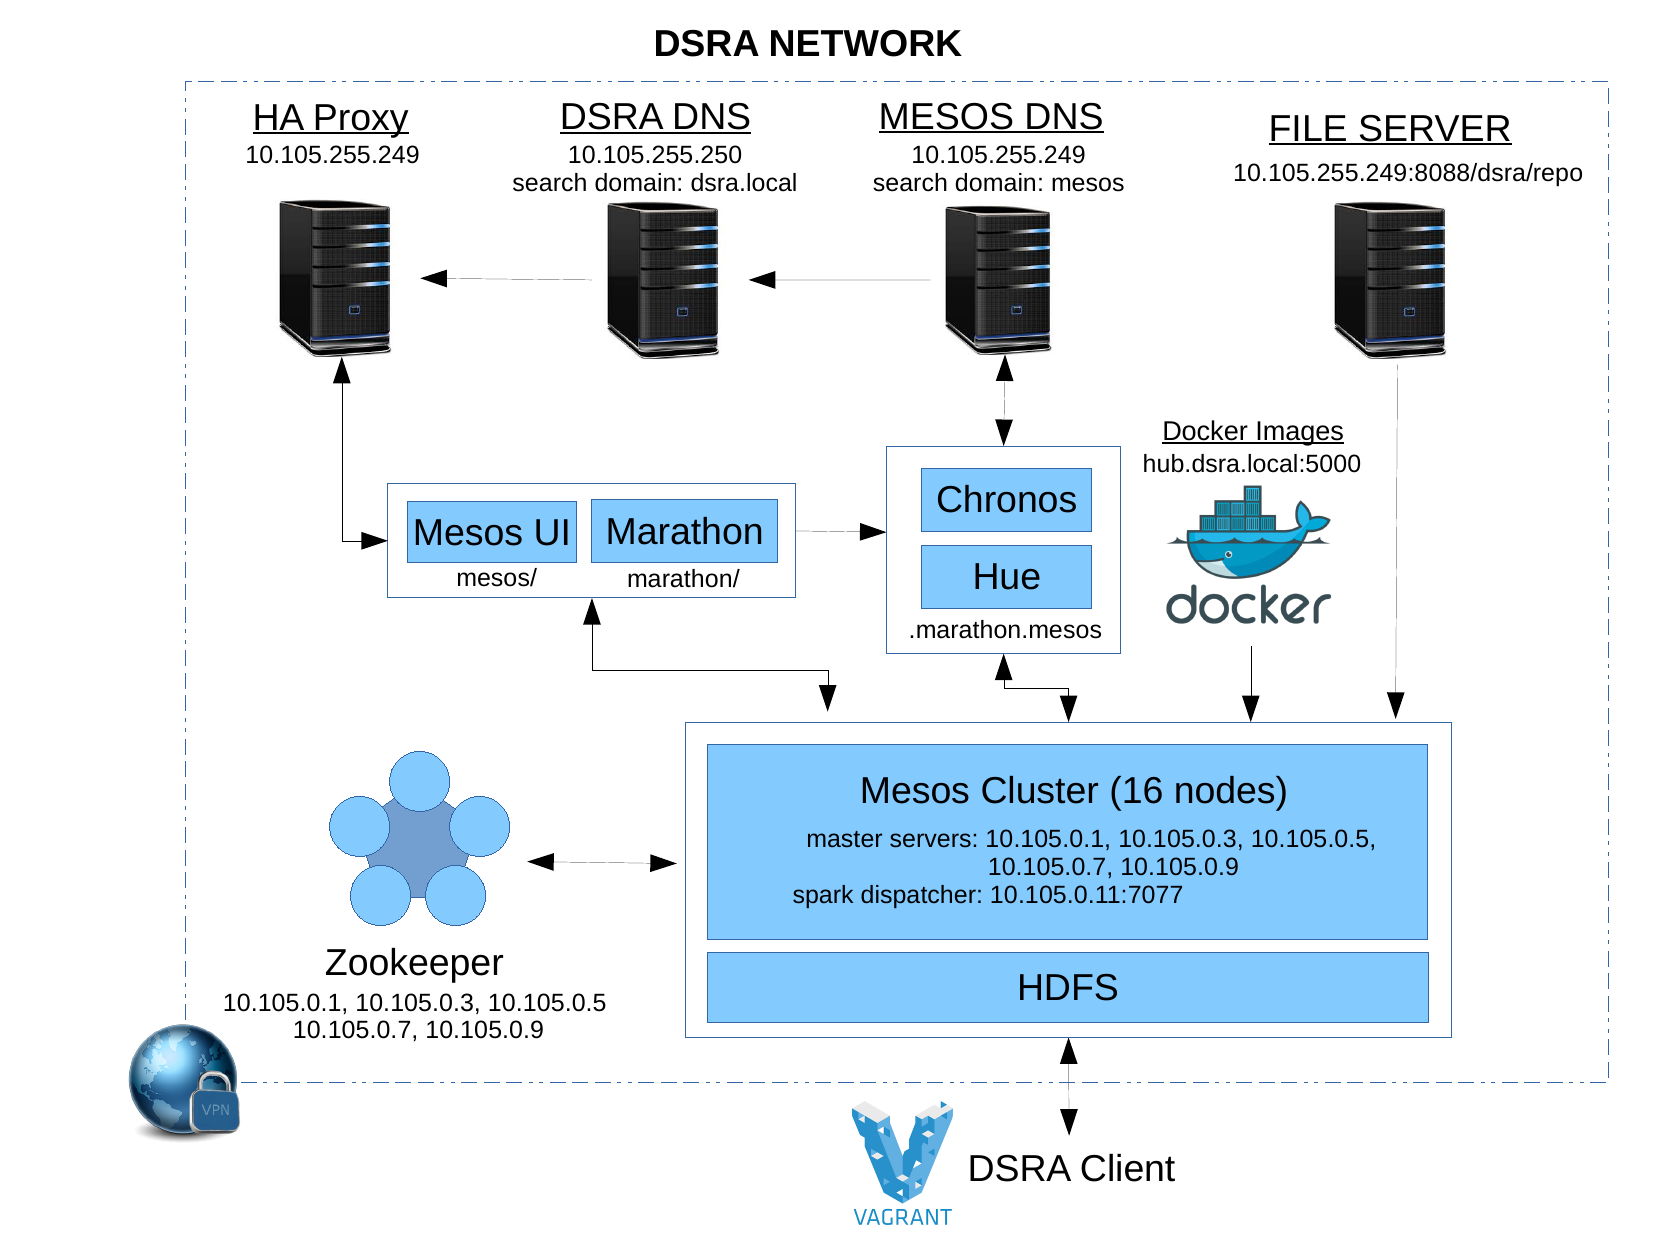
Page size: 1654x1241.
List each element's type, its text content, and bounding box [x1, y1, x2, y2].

text_box Mesos UI [407, 501, 577, 563]
text_box HDFS [707, 952, 1429, 1023]
text_box hub.dsra.local:5000 [1127, 442, 1377, 486]
text_box MESOS DNS [863, 87, 1119, 133]
picture [852, 1101, 953, 1225]
text_box 10.105.255.249 [230, 133, 436, 177]
text_box [707, 744, 1428, 940]
text_box .marathon.mesos [893, 608, 1121, 680]
text_box master servers: 10.105.0.1, 10.105.0.3, 10.105.0.5, 10.105.0.7, 10.105.0.9 spark dispatcher: 10.105.0.11:7077 [777, 817, 1400, 917]
text_box 10.105.255.249 search domain: mesos [858, 133, 1140, 205]
text_box mesos/ [441, 556, 553, 600]
picture [930, 205, 1080, 355]
text_box Docker Images [1147, 408, 1359, 442]
text_box DSRA Client [952, 1140, 1191, 1198]
picture [1318, 201, 1476, 359]
text_box DSRA NETWORK [638, 14, 978, 72]
text_box Hue [921, 545, 1092, 609]
text_box Chronos [921, 468, 1092, 532]
text_box [329, 751, 510, 926]
text_box Marathon [591, 499, 778, 563]
picture [1136, 455, 1360, 655]
picture [124, 1023, 244, 1144]
picture [263, 199, 421, 357]
text_box FILE SERVER [1253, 99, 1529, 151]
text_box DSRA DNS [545, 88, 767, 133]
text_box 10.105.0.1, 10.105.0.3, 10.105.0.5 10.105.0.7, 10.105.0.9 [208, 980, 630, 1053]
text_box Zookeeper [310, 934, 519, 980]
text_box 10.105.255.249:8088/dsra/repo [1218, 151, 1600, 280]
text_box marathon/ [612, 557, 755, 601]
text_box 10.105.255.250 search domain: dsra.local [497, 133, 853, 205]
text_box HA Proxy [237, 88, 424, 133]
text_box Mesos Cluster (16 nodes) [844, 761, 1304, 819]
picture [591, 205, 749, 359]
